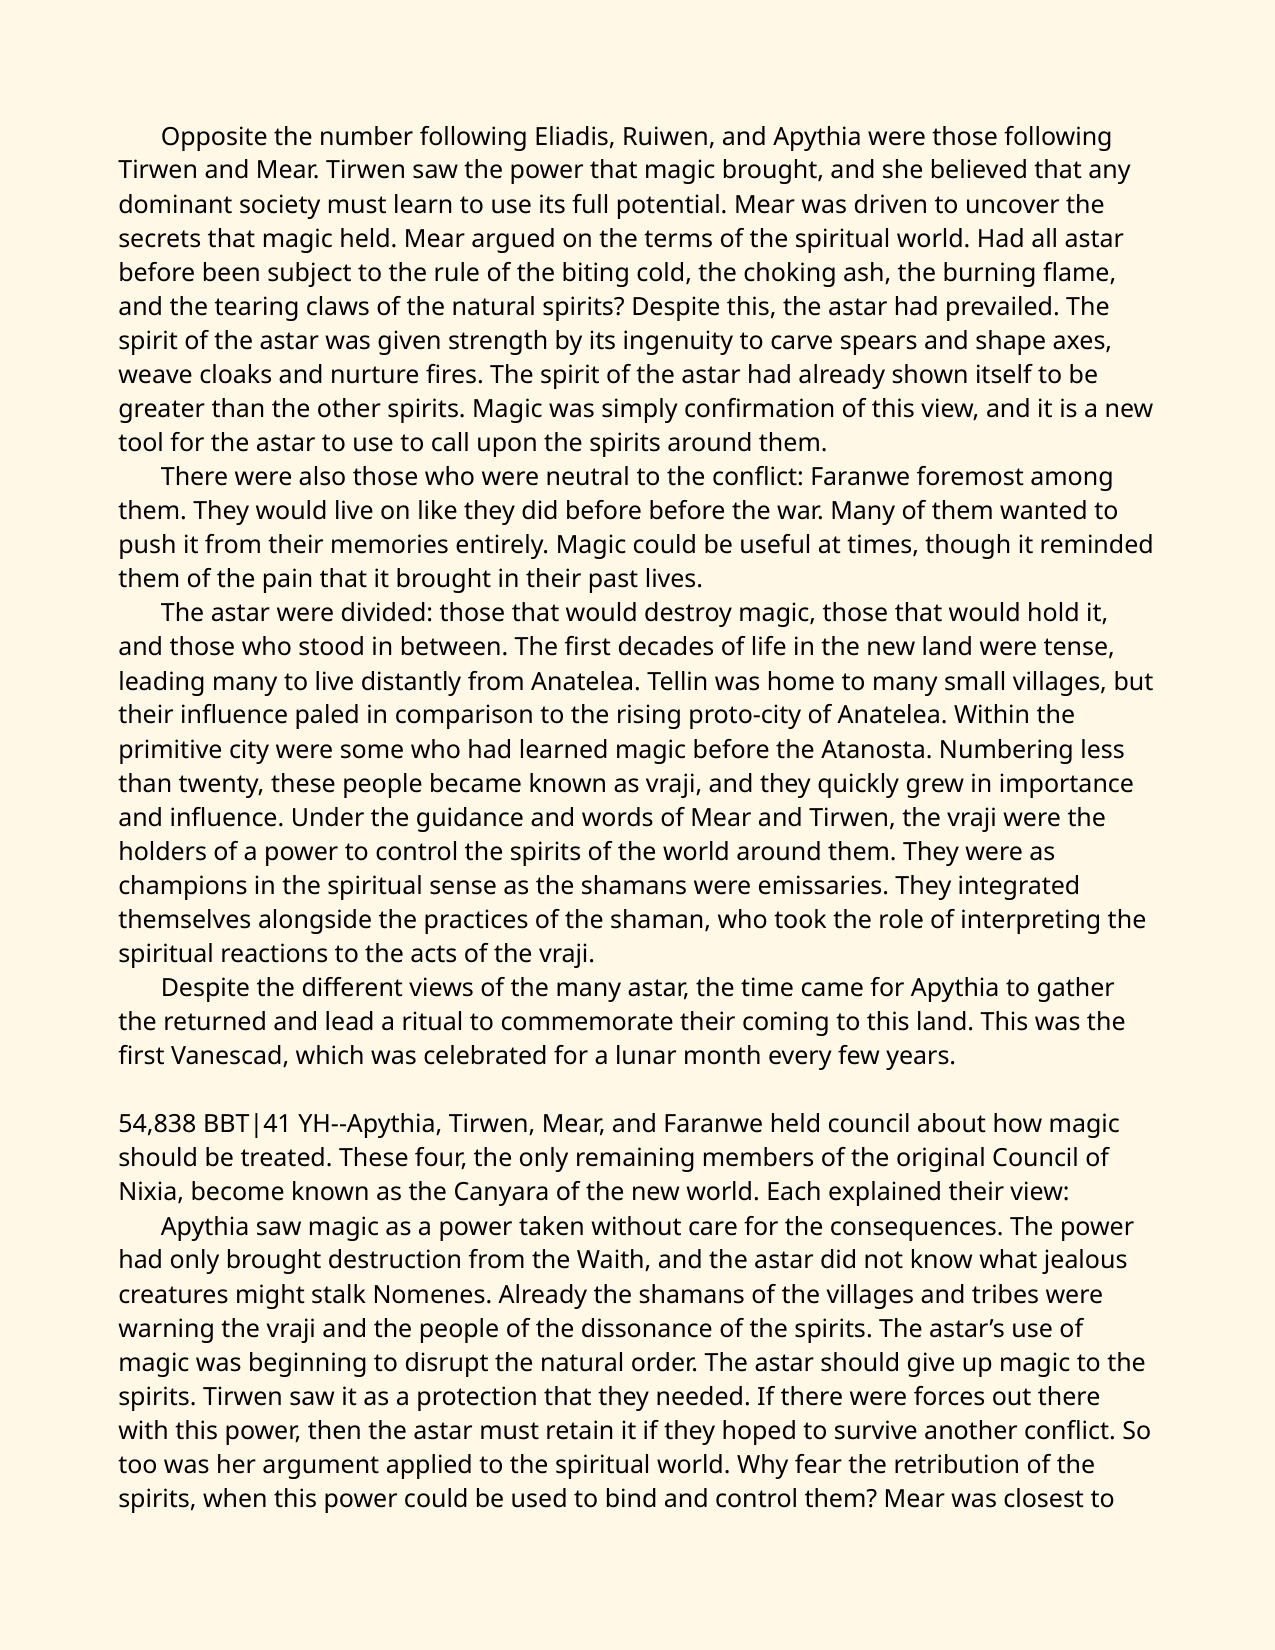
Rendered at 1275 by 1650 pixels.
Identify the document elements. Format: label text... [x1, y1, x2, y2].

text Apythia saw magic as a power taken without care for the consequences. The power had only brought destruction from the Waith, and the astar did not know what jealous creatures might stalk Nomenes. Already the shamans of the villages and tribes were warning the vraji and the people of the dissonance of the spirits. The astar’s use of magic was beginning to disrupt the natural order. The astar should give up magic to the spirits. Tirwen saw it as a protection that they needed. If there were forces out there with this power, then the astar must retain it if they hoped to survive another conflict. So too was her argument applied to the spiritual world. Why fear the retribution of the spirits, when this power could be used to bind and control them? Mear was closest to [118, 1208, 1157, 1515]
text 54,838 BBT|41 YH--Apythia, Tirwen, Mear, and Faranwe held council about how magic should be treated. These four, the only remaining members of the original Council of Nixia, become known as the Canyara of the new world. Each explained their view: [118, 1106, 1157, 1208]
text The astar were divided: those that would destroy magic, those that would hold it, and those who stood in between. The first decades of life in the new land were tense, leading many to live distantly from Anatelea. Tellin was home to many small villages, but their influence paled in comparison to the rising proto-city of Anatelea. Within the primitive city were some who had learned magic before the Atanosta. Numbering less than twenty, these people became known as vraji, and they quickly grew in importance and influence. Under the guidance and words of Mear and Tirwen, the vraji were the holders of a power to control the spirits of the world around them. They were as champions in the spiritual sense as the shamans were emissaries. They integrated themselves alongside the practices of the shaman, who took the role of interpreting the spiritual reactions to the acts of the vraji. [118, 595, 1157, 970]
text There were also those who were neutral to the conflict: Faranwe foremost among them. They would live on like they did before before the war. Many of them wanted to push it from their memories entirely. Magic could be useful at times, though it reminded them of the pain that it brought in their past lives. [118, 459, 1157, 595]
text Despite the different views of the many astar, the time came for Apythia to gather the returned and lead a ritual to commemorate their coming to this land. This was the first Vanescad, which was celebrated for a lunar month every few years. [118, 970, 1157, 1072]
text Opposite the number following Eliadis, Ruiwen, and Apythia were those following Tirwen and Mear. Tirwen saw the power that magic brought, and she believed that any dominant society must learn to use its full potential. Mear was driven to uncover the secrets that magic held. Mear argued on the terms of the spiritual world. Had all astar before been subject to the rule of the biting cold, the choking ash, the burning flame, and the tearing claws of the natural spirits? Despite this, the astar had prevailed. The spirit of the astar was given strength by its ingenuity to carve spears and shape axes, weave cloaks and nurture fires. The spirit of the astar had already shown itself to be greater than the other spirits. Magic was simply confirmation of this view, and it is a new tool for the astar to use to call upon the spirits around them. [118, 118, 1157, 459]
